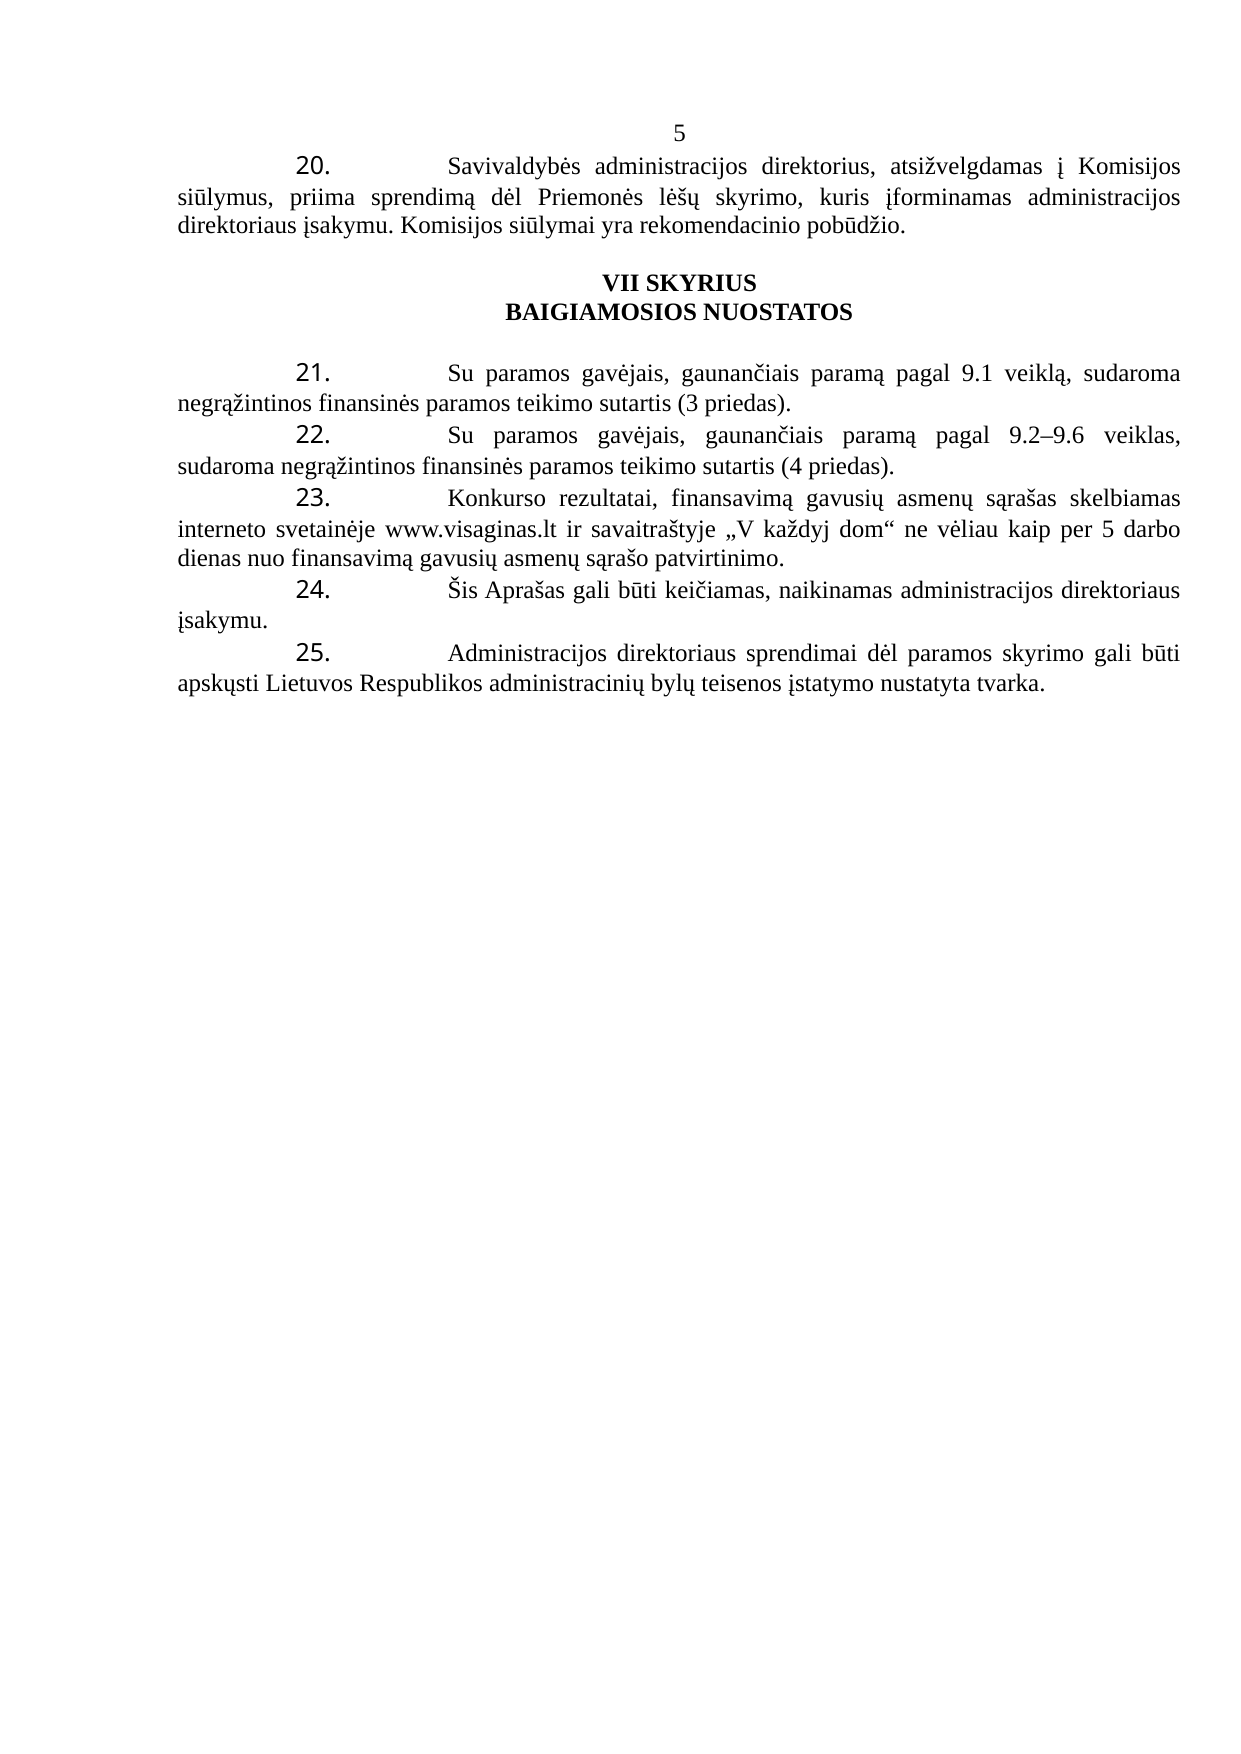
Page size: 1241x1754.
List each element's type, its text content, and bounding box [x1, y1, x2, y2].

text vII skyrius [177, 268, 1181, 297]
text 23. Konkurso rezultatai, finansavimą gavusių asmenų sąrašas skelbiamas interneto svetainėje www.visaginas.lt ir savaitraštyje „V každyj dom“ ne vėliau kaip per 5 darbo dienas nuo finansavimą gavusių asmenų sąrašo patvirtinimo. [177, 480, 1181, 571]
text 20. Savivaldybės administracijos direktorius, atsižvelgdamas į Komisijos siūlymus, priima sprendimą dėl Priemonės lėšų skyrimo, kuris įforminamas administracijos direktoriaus įsakymu. Komisijos siūlymai yra rekomendacinio pobūdžio. [177, 148, 1181, 239]
text 24. Šis Aprašas gali būti keičiamas, naikinamas administracijos direktoriaus įsakymu. [177, 571, 1181, 634]
text 22. Su paramos gavėjais, gaunančiais paramą pagal 9.2–9.6 veiklas, sudaroma negrąžintinos finansinės paramos teikimo sutartis (4 priedas). [177, 417, 1181, 480]
text 21. Su paramos gavėjais, gaunančiais paramą pagal 9.1 veiklą, sudaroma negrąžintinos finansinės paramos teikimo sutartis (3 priedas). [177, 354, 1181, 417]
text BAIGIAMOSIOS NUOSTATOS [177, 297, 1181, 325]
text 25. Administracijos direktoriaus sprendimai dėl paramos skyrimo gali būti apskųsti Lietuvos Respublikos administracinių bylų teisenos įstatymo nustatyta tvarka. [177, 634, 1181, 697]
